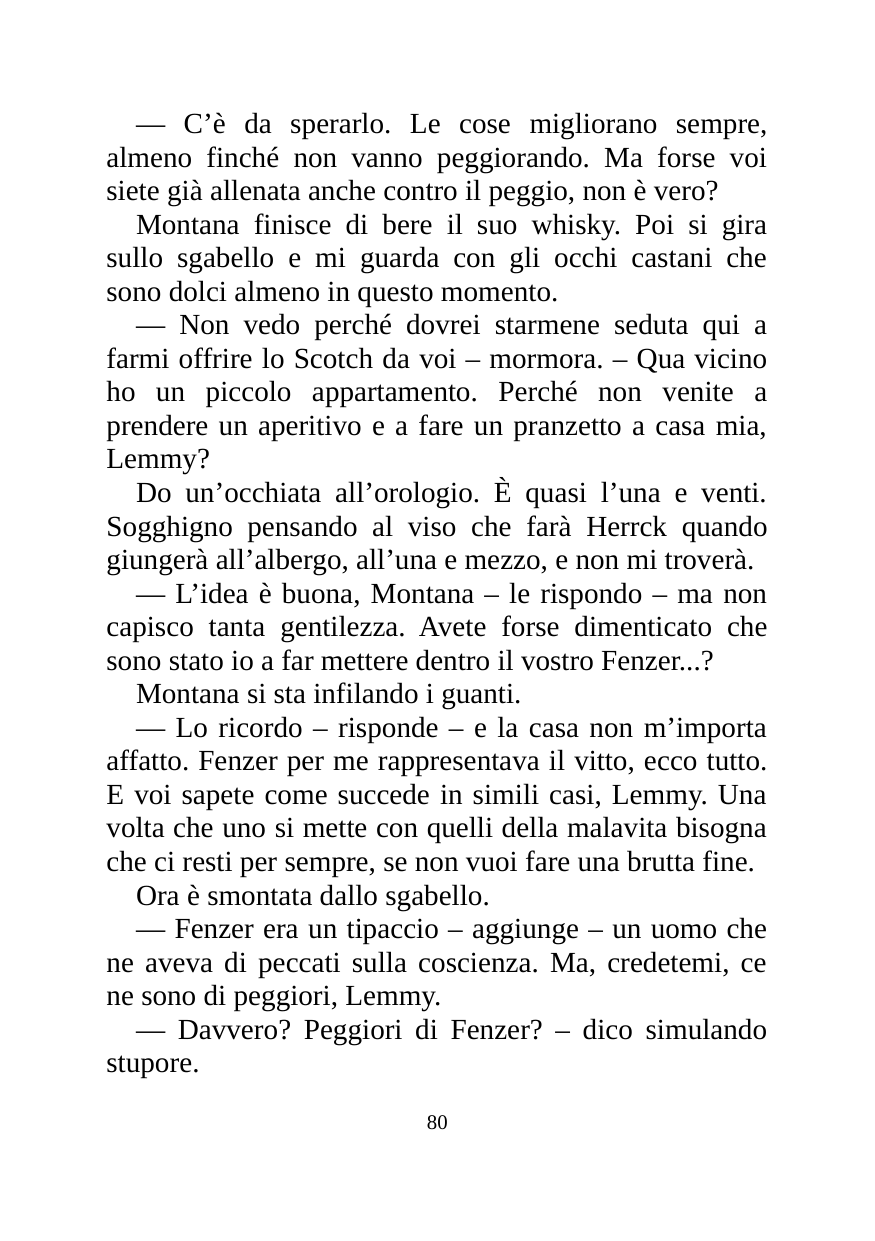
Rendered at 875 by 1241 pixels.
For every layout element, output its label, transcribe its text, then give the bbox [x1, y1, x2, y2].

text — L’idea è buona, Montana – le rispondo – ma non capisco tanta gentilezza. Avete forse dimenticato che sono stato io a far mettere dentro il vostro Fenzer...? [106, 576, 768, 676]
text Montana si sta infilando i guanti. [106, 676, 768, 710]
text Do un’occhiata all’orologio. È quasi l’una e venti. Sogghigno pensando al viso che farà Herrck quando giungerà all’albergo, all’una e mezzo, e non mi troverà. [106, 475, 768, 576]
text — C’è da sperarlo. Le cose migliorano sempre, almeno finché non vanno peggiorando. Ma forse voi siete già allenata anche contro il peggio, non è vero? [106, 106, 768, 207]
text — Davvero? Peggiori di Fenzer? – dico simulando stupore. [106, 1012, 768, 1079]
text — Fenzer era un tipaccio – aggiunge – un uomo che ne aveva di peccati sulla coscienza. Ma, credetemi, ce ne sono di peggiori, Lemmy. [106, 911, 768, 1012]
text — Lo ricordo – risponde – e la casa non m’importa affatto. Fenzer per me rappresentava il vitto, ecco tutto. E voi sapete come succede in simili casi, Lemmy. Una volta che uno si mette con quelli della malavita bisogna che ci resti per sempre, se non vuoi fare una brutta fine. [106, 710, 768, 878]
text — Non vedo perché dovrei starmene seduta qui a farmi offrire lo Scotch da voi – mormora. – Qua vicino ho un piccolo appartamento. Perché non venite a prendere un aperitivo e a fare un pranzetto a casa mia, Lemmy? [106, 307, 768, 475]
text Montana finisce di bere il suo whisky. Poi si gira sullo sgabello e mi guarda con gli occhi castani che sono dolci almeno in questo momento. [106, 207, 768, 307]
text Ora è smontata dallo sgabello. [106, 878, 768, 911]
